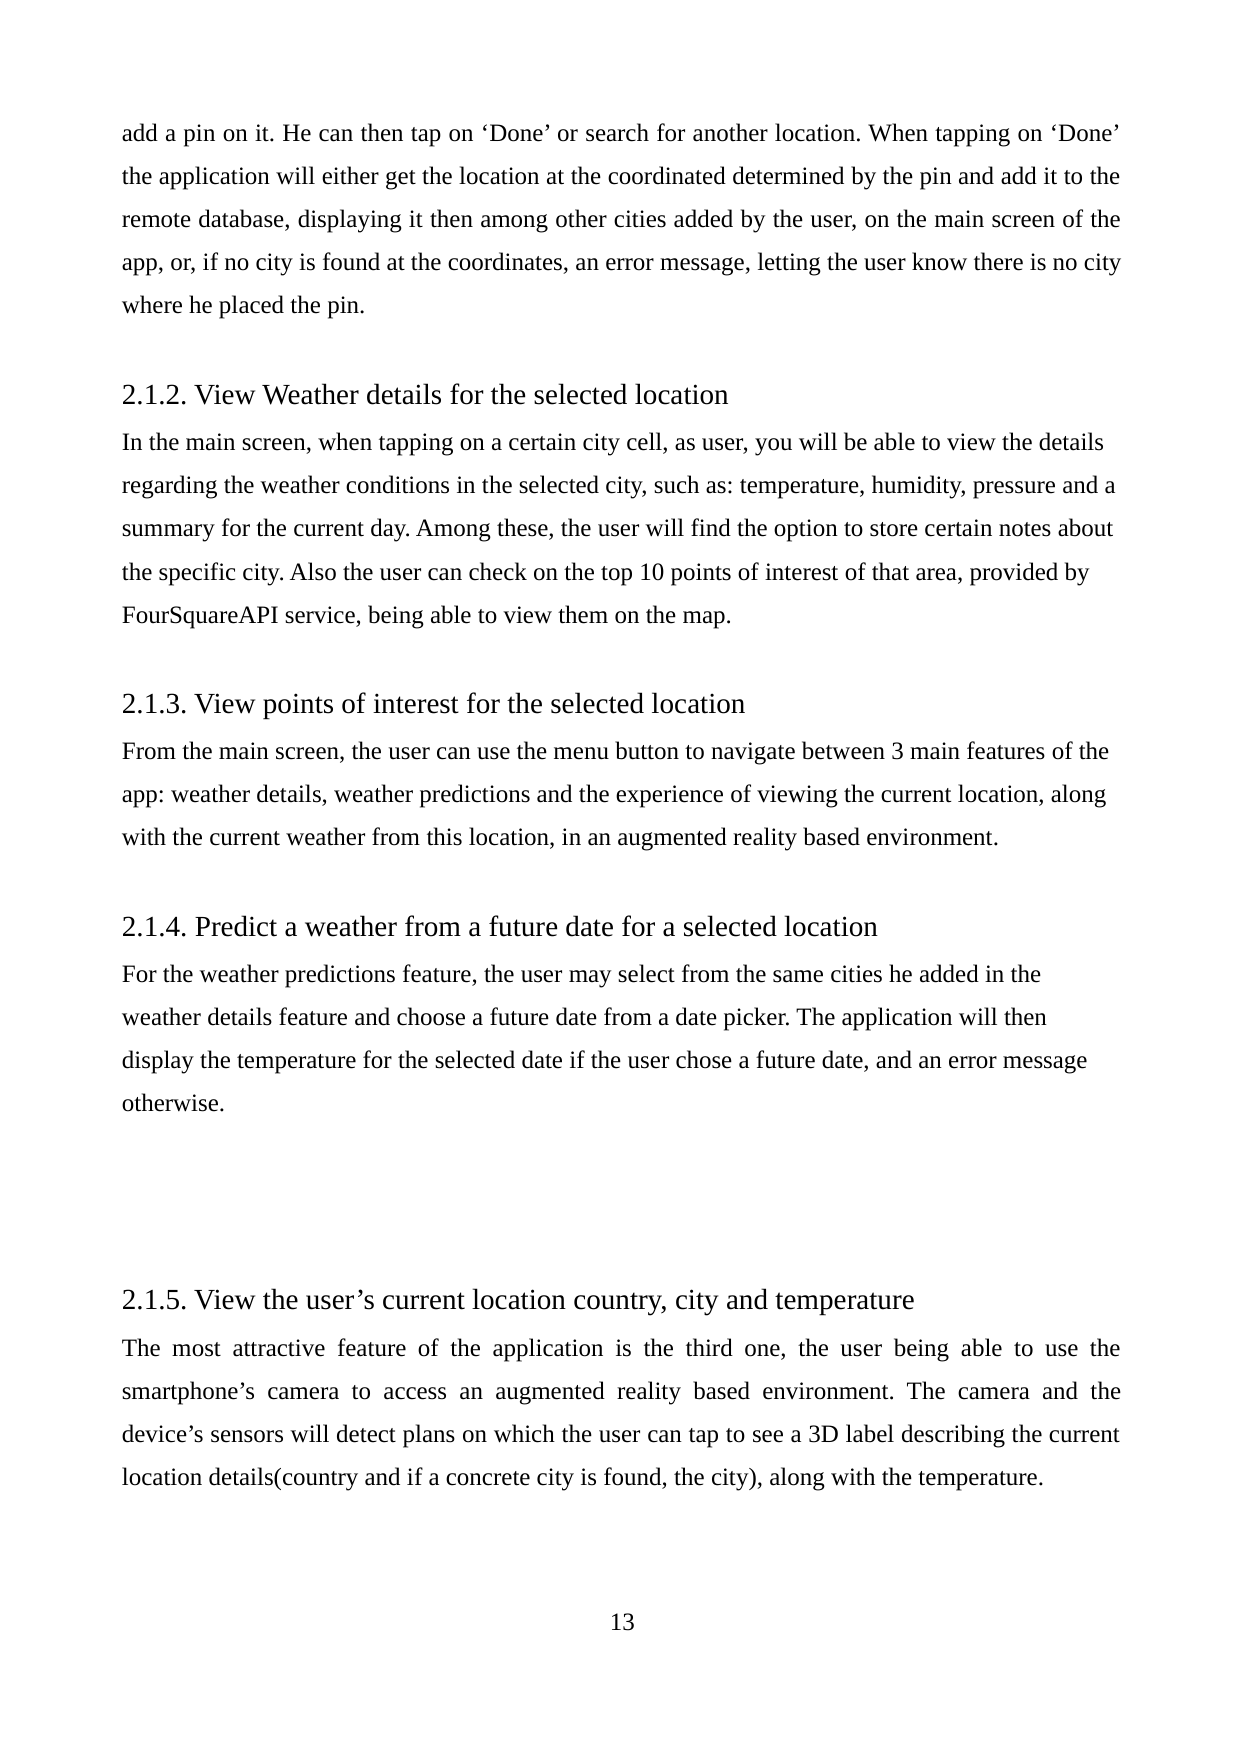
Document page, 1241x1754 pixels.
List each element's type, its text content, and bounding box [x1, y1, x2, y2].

text 2.1.2. View Weather details for the selected location [122, 377, 1122, 410]
text From the main screen, the user can use the menu button to navigate between 3 main features of the app: weather details, weather predictions and the experience of viewing the current location, along with the current weather from this location, in an augmented reality based environment. [122, 736, 1122, 851]
text In the main screen, when tapping on a certain city cell, as user, you will be able to view the details regarding the weather conditions in the selected city, such as: temperature, humidity, pressure and a summary for the current day. Among these, the user will find the option to store certain notes about the specific city. Also the user can check on the top 10 points of interest of that area, provided by FourSquareAPI service, being able to view them on the map. [122, 427, 1122, 628]
text For the weather predictions feature, the user may select from the same cities he added in the weather details feature and choose a future date from a date picker. The application will then display the temperature for the selected date if the user chose a future date, and an error message otherwise. [122, 959, 1122, 1117]
text 2.1.3. View points of interest for the selected location [122, 686, 1122, 719]
text The most attractive feature of the application is the third one, the user being able to use the smartphone’s camera to access an augmented reality based environment. The camera and the device’s sensors will detect plans on which the user can tap to see a 3D label describing the current location details(country and if a concrete city is found, the city), along with the temperature. [122, 1333, 1122, 1491]
text 2.1.4. Predict a weather from a future date for a selected location [122, 909, 1122, 942]
text 2.1.5. View the user’s current location country, city and temperature [122, 1282, 1122, 1316]
text add a pin on it. He can then tap on ‘Done’ or search for another location. When tapping on ‘Done’ the application will either get the location at the coordinated determined by the pin and add it to the remote database, displaying it then among other cities added by the user, on the main screen of the app, or, if no city is found at the coordinates, an error message, letting the user know there is no city where he placed the pin. [122, 118, 1122, 319]
